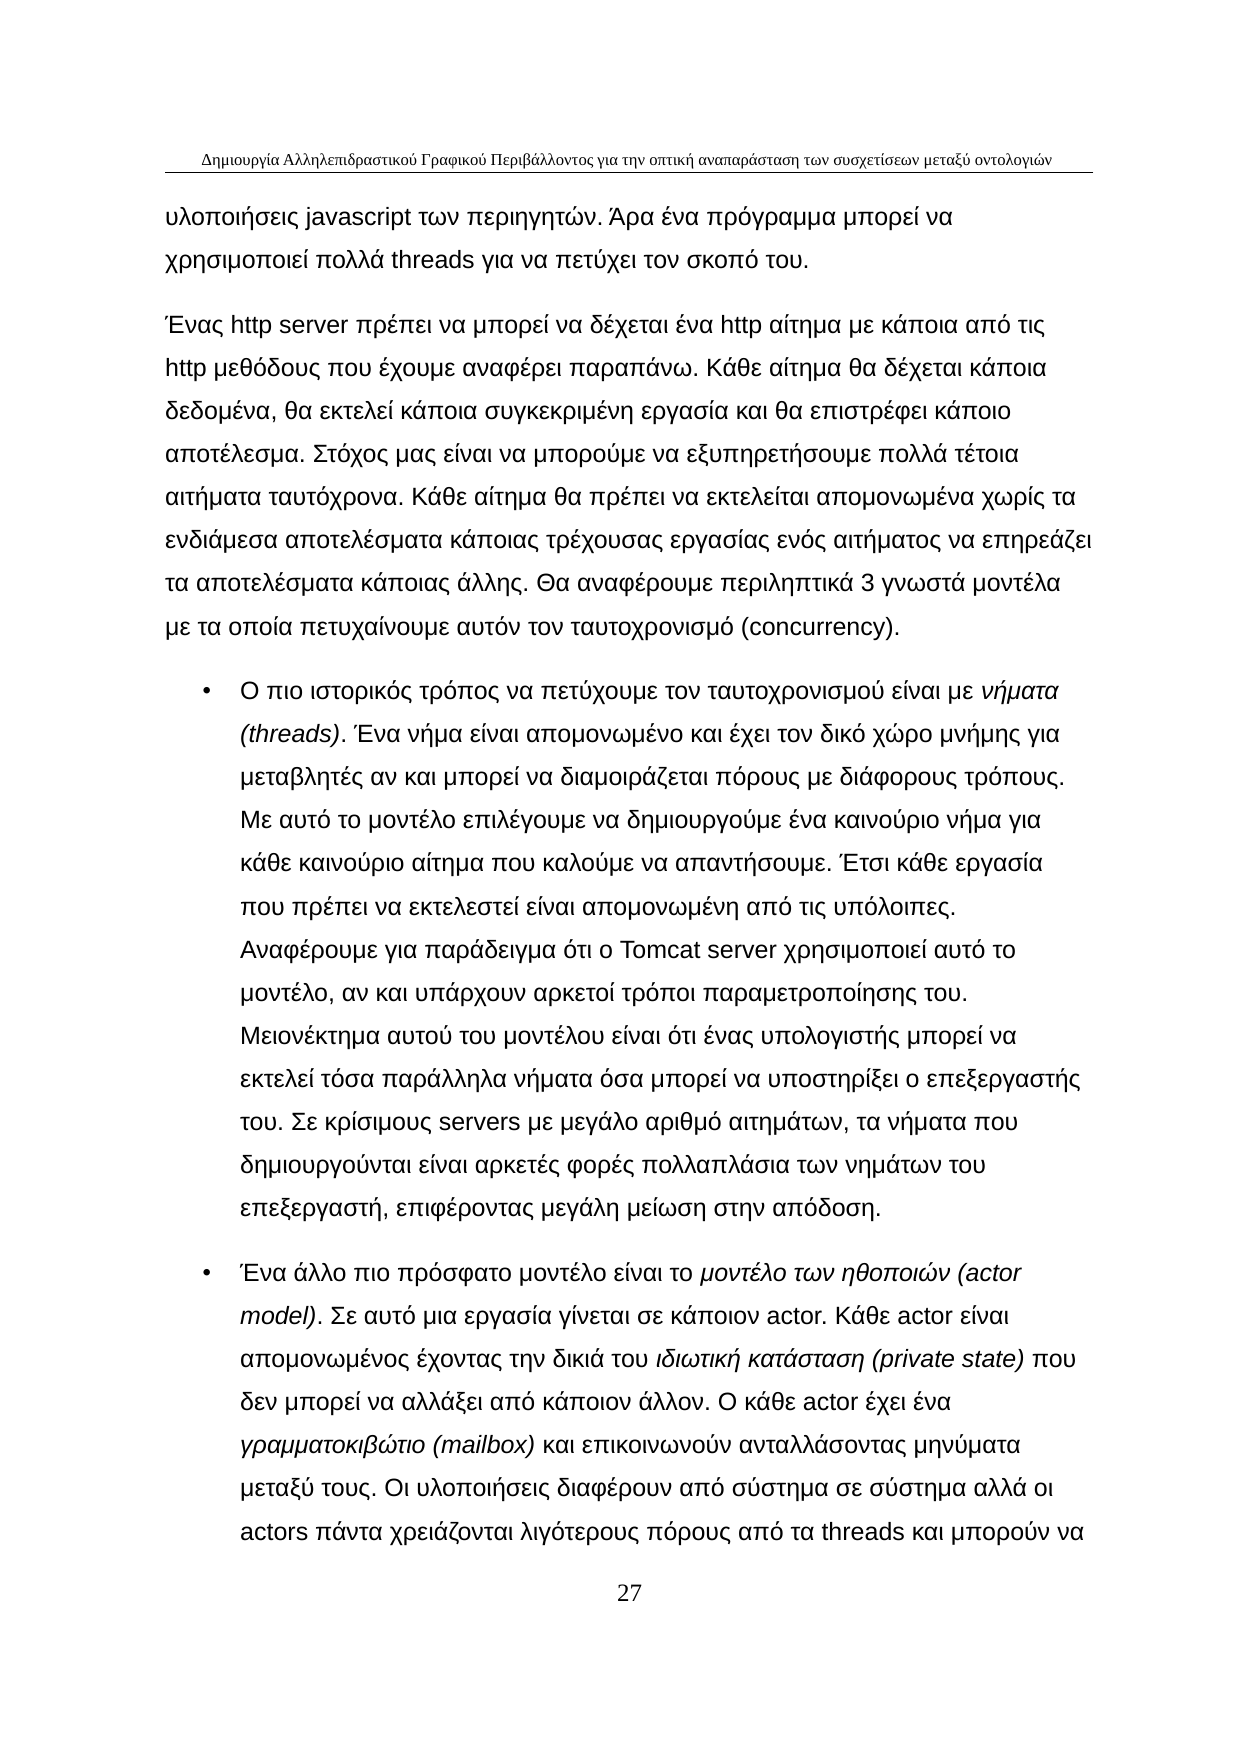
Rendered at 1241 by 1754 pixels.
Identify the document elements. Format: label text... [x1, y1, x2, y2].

text Ένας http server πρέπει να μπορεί να δέχεται ένα http αίτημα με κάποια από τις http μεθόδους που έχουμε αναφέρει παραπάνω. Κάθε αίτημα θα δέχεται κάποια δεδομένα, θα εκτελεί κάποια συγκεκριμένη εργασία και θα επιστρέφει κάποιο αποτέλεσμα. Στόχος μας είναι να μπορούμε να εξυπηρετήσουμε πολλά τέτοια αιτήματα ταυτόχρονα. Κάθε αίτημα θα πρέπει να εκτελείται απομονωμένα χωρίς τα ενδιάμεσα αποτελέσματα κάποιας τρέχουσας εργασίας ενός αιτήματος να επηρεάζει τα αποτελέσματα κάποιας άλλης. Θα αναφέρουμε περιληπτικά 3 γνωστά μοντέλα με τα οποία πετυχαίνουμε αυτόν τον ταυτοχρονισμό (concurrency). [165, 310, 1093, 640]
list Ένα άλλο πιο πρόσφατο μοντέλο είναι το μοντέλο των ηθοποιών (actor model). Σε αυτό μια εργασία γίνεται σε κάποιον actor. Κάθε actor είναι απομονωμένος έχοντας την δικιά του ιδιωτική κατάσταση (private state) που δεν μπορεί να αλλάξει από κάποιον άλλον. Ο κάθε actor έχει ένα γραμματοκιβώτιο (mailbox) και επικοινωνούν ανταλλάσοντας μηνύματα μεταξύ τους. Οι υλοποιήσεις διαφέρουν από σύστημα σε σύστημα αλλά οι actors πάντα χρειάζονται λιγότερους πόρους από τα threads και μπορούν να [202, 1258, 1093, 1545]
text υλοποιήσεις javascript των περιηγητών. Άρα ένα πρόγραμμα μπορεί να χρησιμοποιεί πολλά threads για να πετύχει τον σκοπό του. [165, 202, 1093, 274]
list Ο πιο ιστορικός τρόπος να πετύχουμε τον ταυτοχρονισμού είναι με νήματα (threads). Ένα νήμα είναι απομονωμένο και έχει τον δικό χώρο μνήμης για μεταβλητές αν και μπορεί να διαμοιράζεται πόρους με διάφορους τρόπους. Με αυτό το μοντέλο επιλέγουμε να δημιουργούμε ένα καινούριο νήμα για κάθε καινούριο αίτημα που καλούμε να απαντήσουμε. Έτσι κάθε εργασία που πρέπει να εκτελεστεί είναι απομονωμένη από τις υπόλοιπες. Αναφέρουμε για παράδειγμα ότι ο Tomcat server χρησιμοποιεί αυτό το μοντέλο, αν και υπάρχουν αρκετοί τρόποι παραμετροποίησης του. Μειονέκτημα αυτού του μοντέλου είναι ότι ένας υπολογιστής μπορεί να εκτελεί τόσα παράλληλα νήματα όσα μπορεί να υποστηρίξει ο επεξεργαστής του. Σε κρίσιμους servers με μεγάλο αριθμό αιτημάτων, τα νήματα που δημιουργούνται είναι αρκετές φορές πολλαπλάσια των νημάτων του επεξεργαστή, επιφέροντας μεγάλη μείωση στην απόδοση. [202, 676, 1093, 1222]
